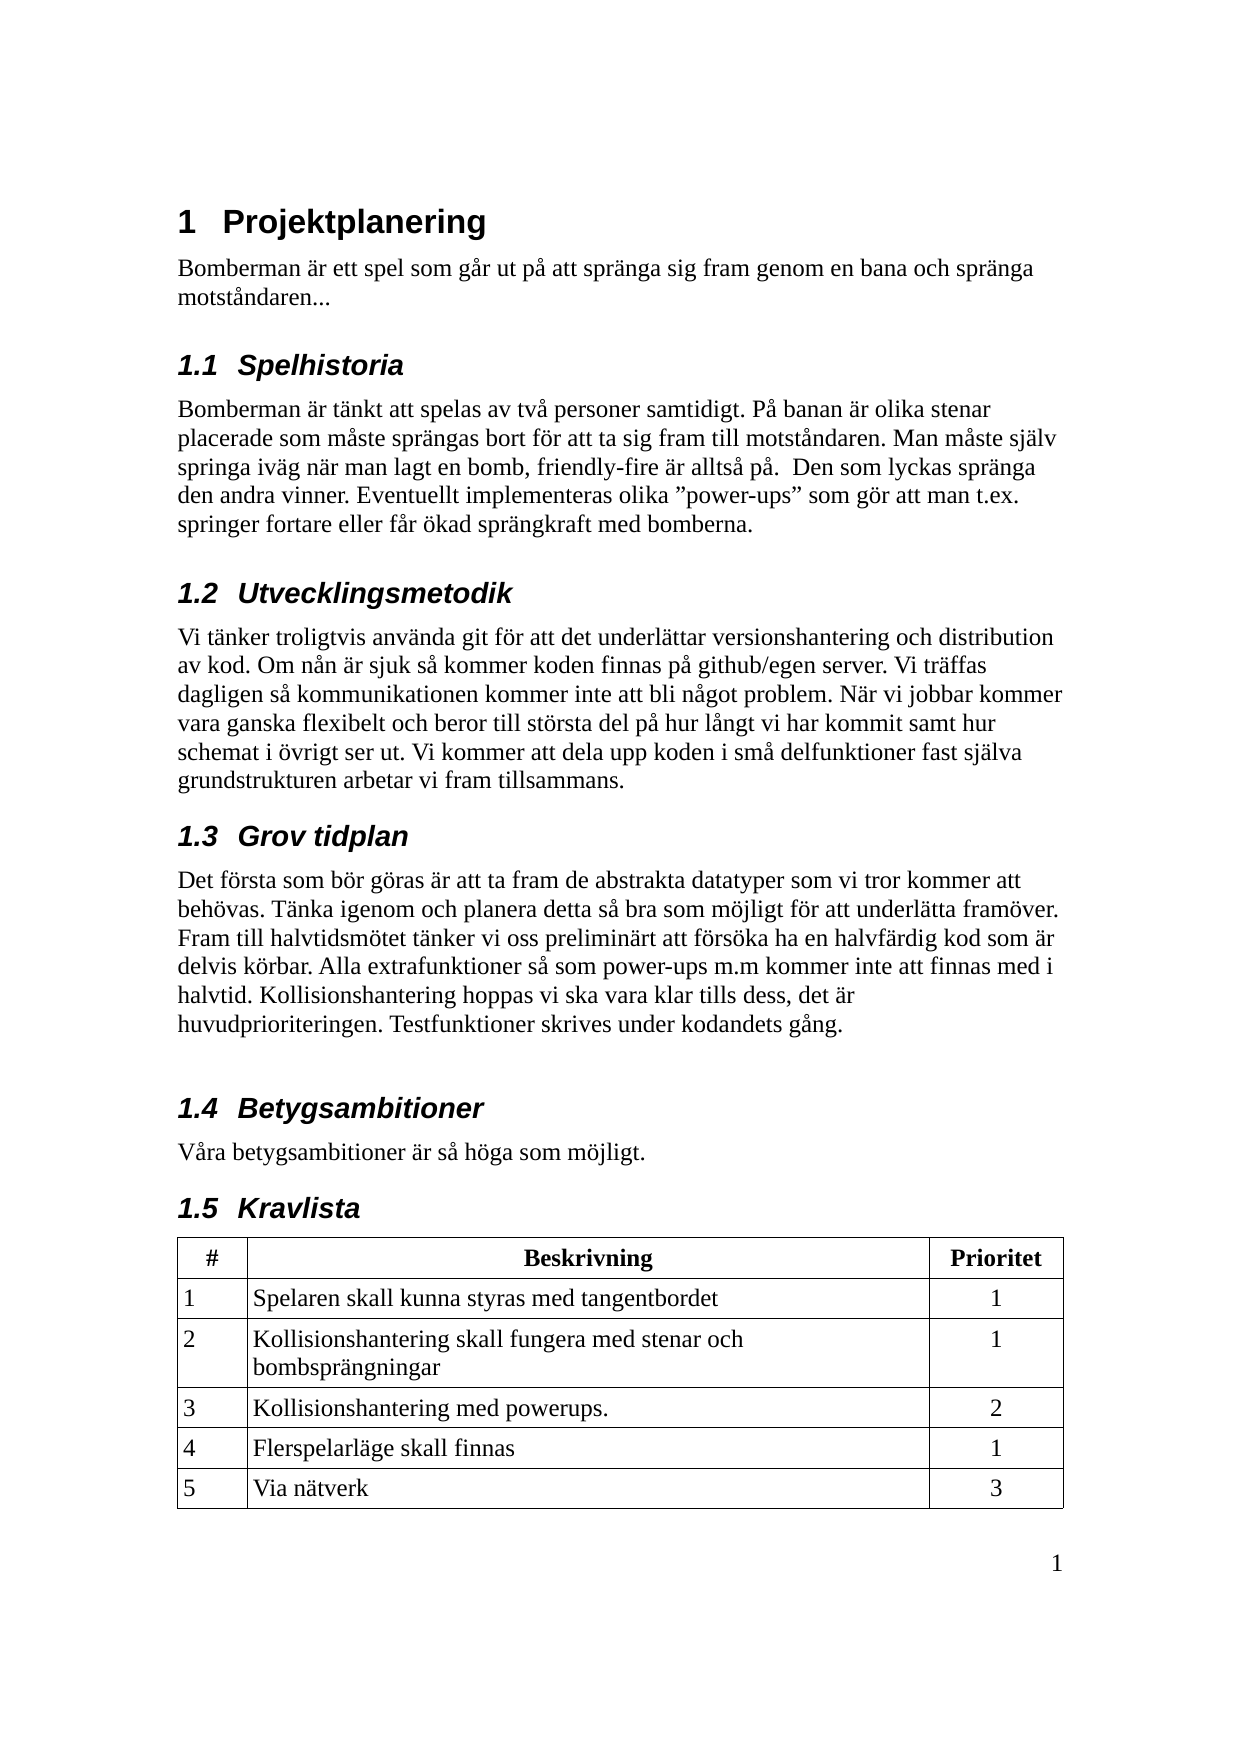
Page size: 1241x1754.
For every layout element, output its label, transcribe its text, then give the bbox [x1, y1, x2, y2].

subtitle Grov tidplan [177, 819, 1063, 853]
table_cell 1 [178, 1279, 247, 1318]
table_cell 1 [930, 1279, 1063, 1318]
table_header Prioritet [930, 1238, 1063, 1278]
table_cell Kollisionshantering med powerups. [248, 1388, 929, 1427]
table_cell Kollisionshantering skall fungera med stenar och bombsprängningar [248, 1319, 929, 1387]
table_cell Flerspelarläge skall finnas [248, 1428, 929, 1468]
table_header # [178, 1238, 247, 1278]
table_cell 5 [178, 1469, 247, 1508]
table_cell 4 [178, 1428, 247, 1468]
subtitle Projektplanering [177, 202, 1063, 241]
table_cell Spelaren skall kunna styras med tangentbordet [248, 1279, 929, 1318]
table_cell 2 [930, 1388, 1063, 1427]
table_header Beskrivning [248, 1238, 929, 1278]
table_cell Via nätverk [248, 1469, 929, 1508]
table_cell 3 [178, 1388, 247, 1427]
table_cell 1 [930, 1319, 1063, 1387]
table_cell 3 [930, 1469, 1063, 1508]
subtitle Spelhistoria [177, 348, 1063, 382]
subtitle Betygsambitioner [177, 1091, 1063, 1125]
table_cell 2 [178, 1319, 247, 1387]
text Våra betygsambitioner är så höga som möjligt. [177, 1137, 1063, 1166]
table_cell 1 [930, 1428, 1063, 1468]
text Det första som bör göras är att ta fram de abstrakta datatyper som vi tror kommer att behövas. Tänka igenom och planera detta så bra som möjligt för att underlätta framöver. Fram till halvtidsmötet tänker vi oss preliminärt att försöka ha en halvfärdig kod som är delvis körbar. Alla extrafunktioner så som power-ups m.m kommer inte att finnas med i halvtid. Kollisionshantering hoppas vi ska vara klar tills dess, det är huvudprioriteringen. Testfunktioner skrives under kodandets gång. [177, 865, 1063, 1038]
subtitle Utvecklingsmetodik [177, 576, 1063, 609]
text Bomberman är tänkt att spelas av två personer samtidigt. På banan är olika stenar placerade som måste sprängas bort för att ta sig fram till motståndaren. Man måste själv springa iväg när man lagt en bomb, friendly-fire är alltså på. Den som lyckas spränga den andra vinner. Eventuellt implementeras olika ”power-ups” som gör att man t.ex. springer fortare eller får ökad sprängkraft med bomberna. [177, 394, 1063, 538]
text Bomberman är ett spel som går ut på att spränga sig fram genom en bana och spränga motståndaren... [177, 253, 1063, 311]
text Vi tänker troligtvis använda git för att det underlättar versionshantering och distribution av kod. Om nån är sjuk så kommer koden finnas på github/egen server. Vi träffas dagligen så kommunikationen kommer inte att bli något problem. När vi jobbar kommer vara ganska flexibelt och beror till största del på hur långt vi har kommit samt hur schemat i övrigt ser ut. Vi kommer att dela upp koden i små delfunktioner fast själva grundstrukturen arbetar vi fram tillsammans. [177, 622, 1063, 794]
subtitle Kravlista [177, 1191, 1063, 1225]
